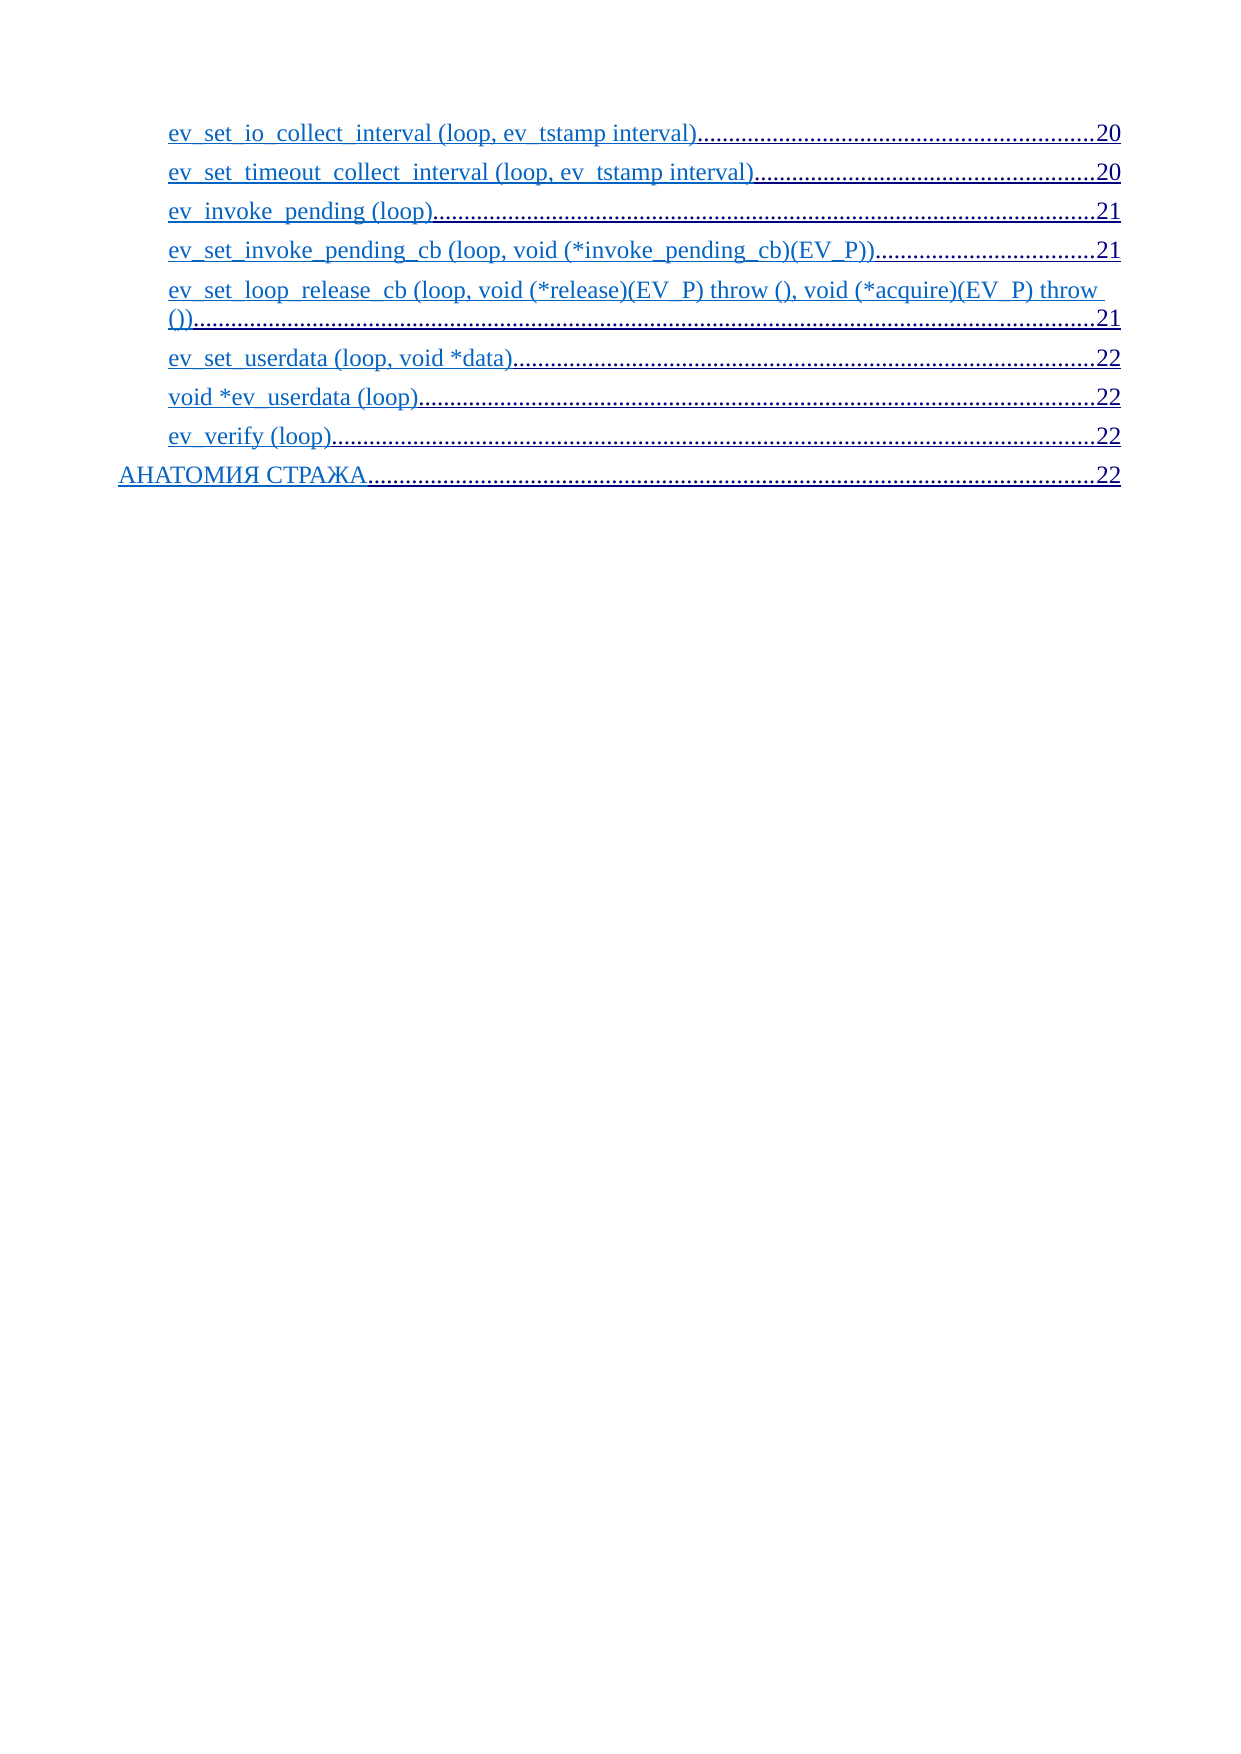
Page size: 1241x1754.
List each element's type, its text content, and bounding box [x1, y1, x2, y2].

text ev_invoke_pending (loop) 21 [168, 196, 1122, 225]
text ev_set_timeout_collect_interval (loop, ev_tstamp interval) 20 [168, 157, 1122, 186]
text ev_verify (loop) 22 [168, 421, 1122, 450]
text void *ev_userdata (loop) 22 [168, 382, 1122, 411]
text ev_set_userdata (loop, void *data) 22 [168, 343, 1122, 371]
text ev_set_invoke_pending_cb (loop, void (*invoke_pending_cb)(EV_P)) 21 [168, 236, 1122, 264]
text АНАТОМИЯ СТРАЖА 22 [118, 460, 1122, 489]
text ev_set_io_collect_interval (loop, ev_tstamp interval) 20 [168, 118, 1122, 147]
text ev_set_loop_release_cb (loop, void (*release)(EV_P) throw (), void (*acquire)(EV_P) throw ()) 21 [168, 275, 1122, 332]
